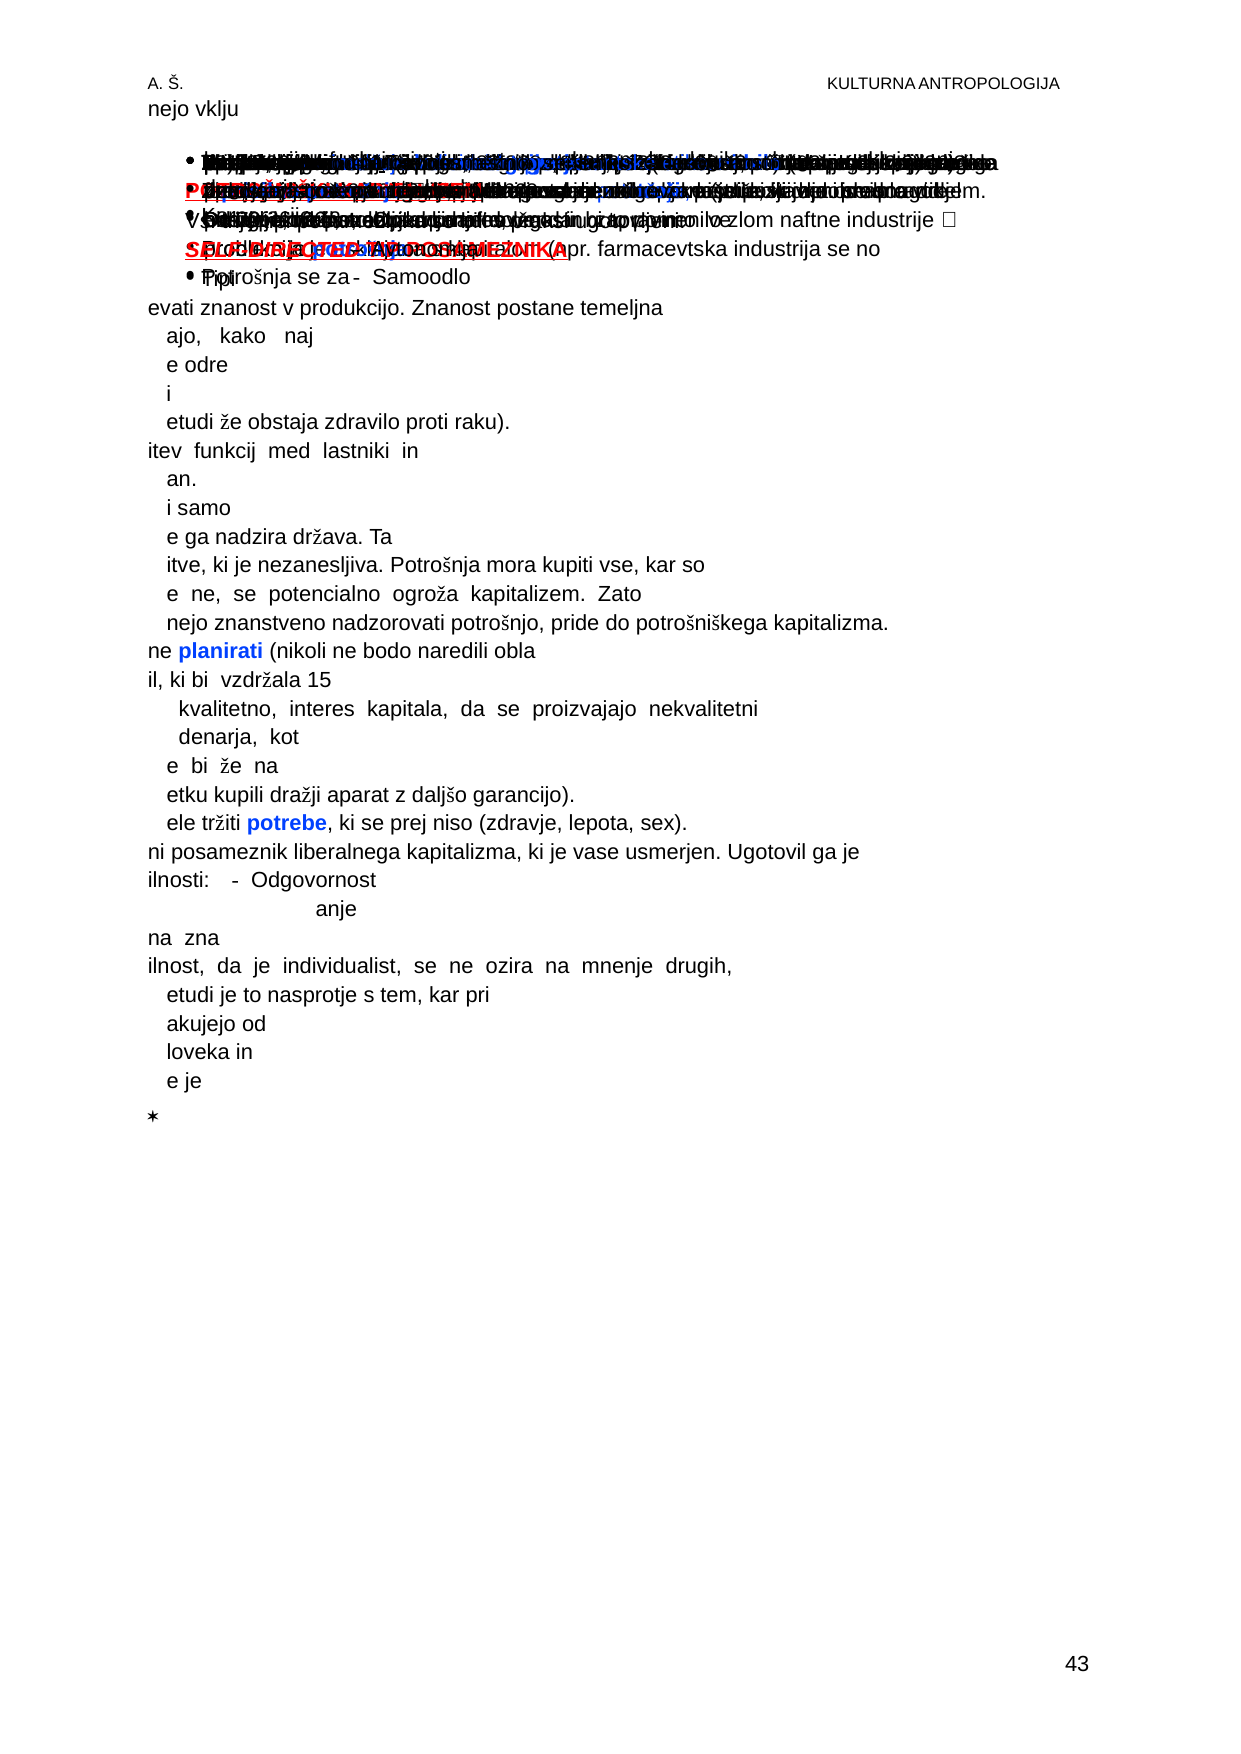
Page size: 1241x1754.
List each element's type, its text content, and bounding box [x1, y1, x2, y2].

text loveka in [148, 1037, 1093, 1066]
text nasprotno ugodju. Ta posameznik se lahko zanese samo nase, saj vsi drugo [185, 147, 1130, 176]
text e odre [148, 349, 1093, 378]
text akujejo od [148, 1008, 1093, 1037]
text i samo [148, 493, 1093, 521]
text ajo, kako naj [148, 321, 1093, 349]
text Deluje moralno, [185, 204, 1130, 233]
text e ne, se potencialno ogroža kapitalizem. Zato [148, 578, 1093, 607]
text e ga nadzira država. Ta [148, 521, 1093, 550]
text an. [148, 464, 1093, 493]
text i [148, 378, 1093, 407]
text etku kupili dražji aparat z daljšo garancijo). [148, 779, 1093, 808]
text kvalitetno, interes kapitala, da se proizvajajo nekvalitetni [148, 693, 1093, 722]
text ilnost, da je individualist, se ne ozira na mnenje drugih, [148, 951, 1093, 979]
text e je [148, 1066, 1093, 1094]
text A. Š. [147, 74, 272, 93]
text ne planirati (nikoli ne bodo naredili obla [148, 636, 1093, 664]
text na zna [148, 922, 1093, 951]
text itev funkcij med lastniki in [148, 435, 1093, 464]
text evati znanost v produkcijo. Znanost postane temeljna [148, 122, 1093, 321]
text predstavljajo konkurenco, na druge se ne more zanašati. [185, 176, 1130, 204]
text il, ki bi vzdržala 15 [148, 664, 1093, 693]
text - Samoodlo [185, 262, 1130, 290]
text etudi že obstaja zdravilo proti raku). [148, 407, 1093, 435]
text nejo vklju [148, 78, 1093, 122]
text denarja, kot [148, 722, 1093, 750]
text  [147, 1107, 167, 1147]
text KULTURNA ANTROPOLOGIJA [827, 74, 1092, 93]
text - Avtonomija [185, 233, 1130, 262]
text ni posameznik liberalnega kapitalizma, ki je vase usmerjen. Ugotovil ga je [148, 836, 1093, 865]
text e bi že na [148, 750, 1093, 779]
text nejo znanstveno nadzorovati potrošnjo, pride do potrošniškega kapitalizma. [148, 607, 1093, 636]
text itve, ki je nezanesljiva. Potrošnja mora kupiti vse, kar so [148, 550, 1093, 578]
text ilnosti: - Odgovornost [148, 865, 1093, 894]
text anje [148, 894, 1093, 922]
text 43 [1065, 1651, 1098, 1676]
text etudi je to nasprotje s tem, kar pri [148, 979, 1093, 1008]
text ele tržiti potrebe, ki se prej niso (zdravje, lepota, sex). [148, 808, 1093, 836]
